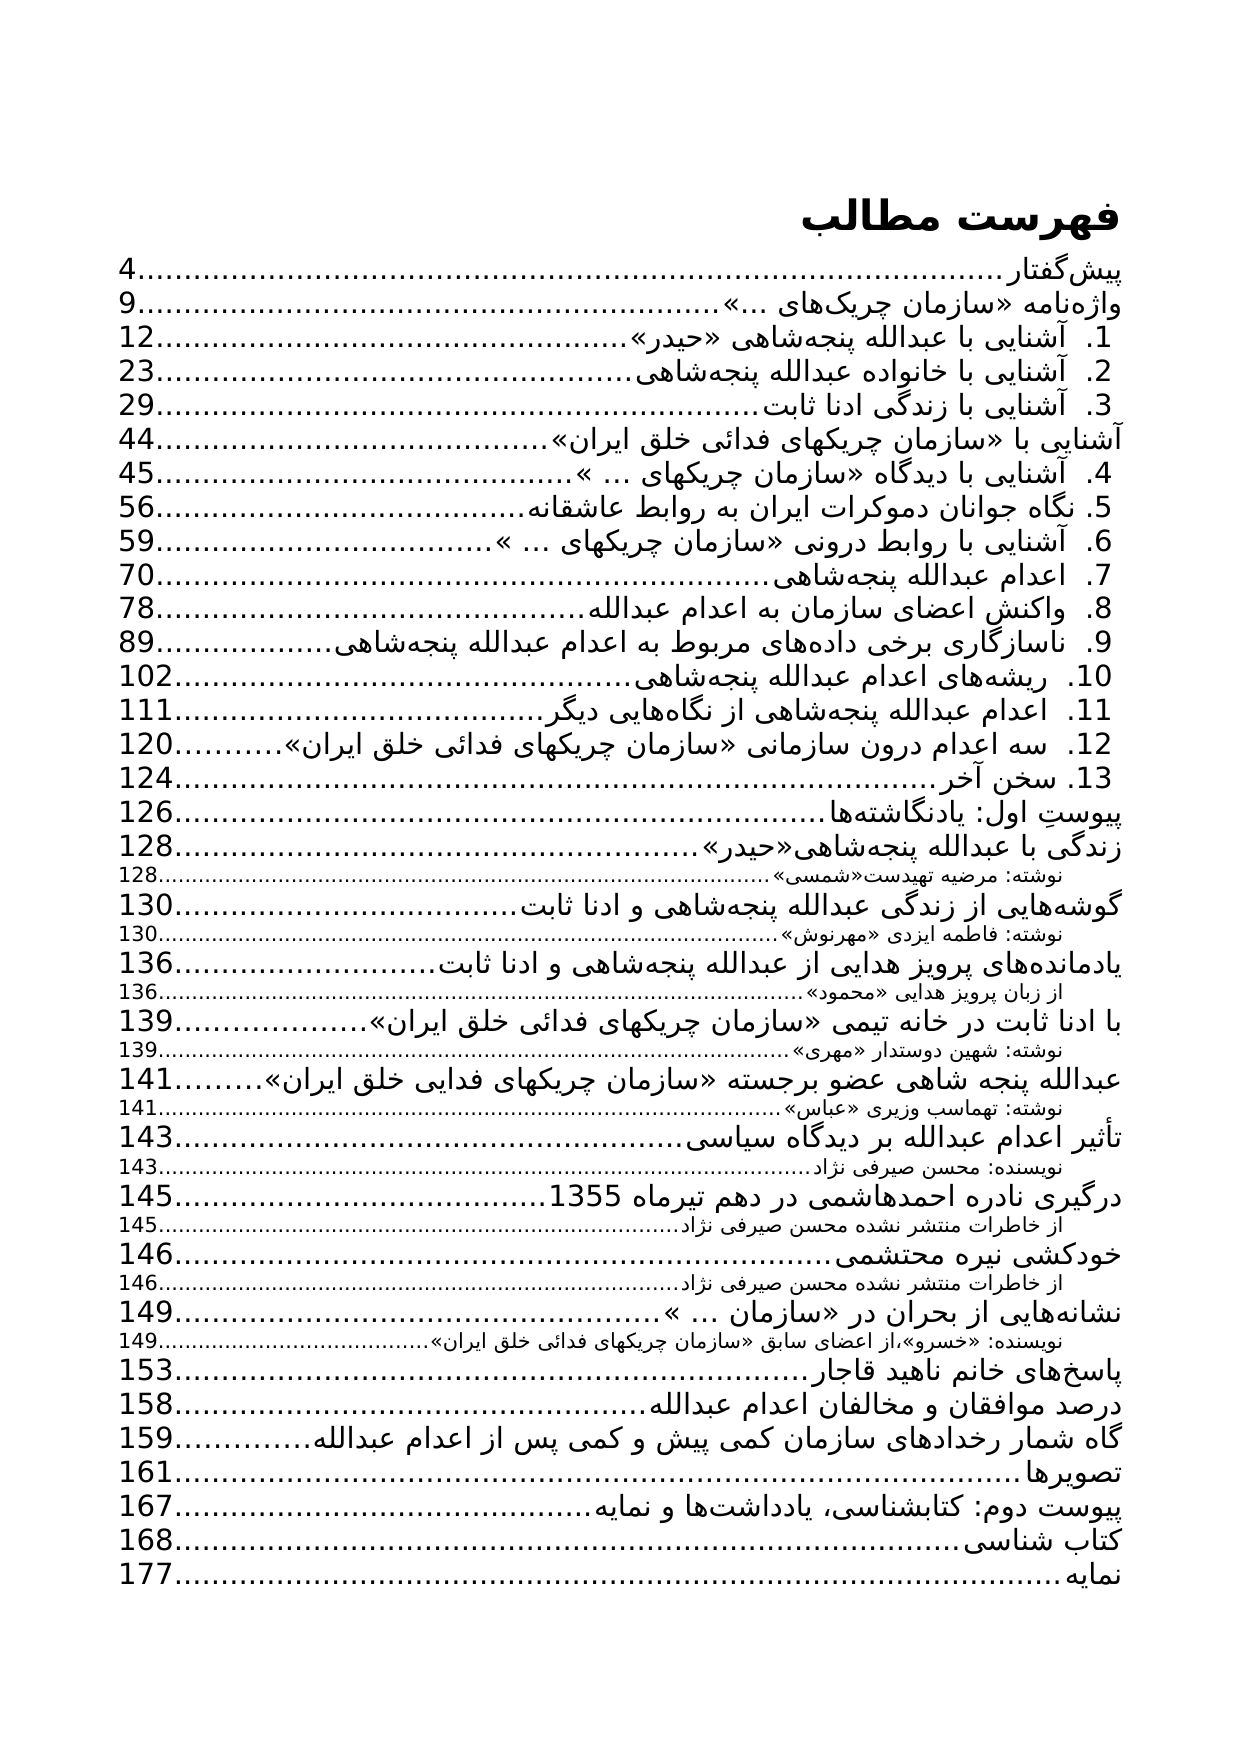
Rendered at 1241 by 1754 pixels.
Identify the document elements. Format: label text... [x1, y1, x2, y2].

text 3. آشنایی با زندگی ادنا ثابت 29 [118, 388, 1122, 422]
text 10. ریشه‌های اعدام عبدالله پنجه‌شاهی 102 [118, 660, 1122, 694]
text 9. ناسازگاری برخی داده‌های مربوط به اعدام عبدالله پنجه‌شاهی 89 [118, 626, 1122, 660]
text نوشته: فاطمه ایزدی «مهرنوش» 130 [118, 922, 1063, 946]
text 6. آشنایی با روابط درونی «سازمان چریکهای … » 59 [118, 524, 1122, 558]
text 1. آشنایی با عبدالله پنجه‌شاهی «حیدر» 12 [118, 320, 1122, 354]
text درصد موافقان و مخالفان اعدام عبدالله 158 [118, 1388, 1122, 1422]
text پیش‌گفتار 4 [118, 252, 1122, 286]
text از خاطرات منتشر نشده محسن صیرفی نژاد 145 [118, 1213, 1063, 1237]
text زندگی با عبدالله پنجه‌شاهی«حیدر» 128 [118, 829, 1122, 863]
text نویسنده: «خسرو»،از اعضای سابق «سازمان چریکهای فدائی خلق ایران» 149 [118, 1329, 1063, 1354]
text پیوست دوم: کتابشناسی، یادداشت‌ها و نمایه 167 [118, 1489, 1122, 1523]
text پاسخ‌های خانم ناهید قاجار 153 [118, 1354, 1122, 1388]
text نوشته: مرضیه تهیدست«شمسی» 128 [118, 863, 1063, 888]
text کتاب شناسی 168 [118, 1523, 1122, 1557]
text نوشته: تهماسب وزیری «عباس» 141 [118, 1096, 1063, 1121]
text با ادنا ثابت در خانه تیمی «سازمان چریکهای فدائی خلق ایران» 139 [118, 1004, 1122, 1038]
subtitle فهرست مطالب [118, 191, 1122, 240]
text عبدالله پنجه شاهی عضو برجسته «سازمان چریکهای فدایی خلق ایران» 141 [118, 1062, 1122, 1096]
text نمایه 177 [118, 1557, 1122, 1591]
text پیوستِ اول: یادنگاشته‌ها 126 [118, 796, 1122, 829]
text 5. نگاه جوانان دموکرات ایران به روابط عاشقانه 56 [118, 490, 1122, 524]
text 13. سخن آخر 124 [118, 762, 1122, 796]
text 11. اعدام عبدالله پنجه‌شاهی از نگاه‌هایی دیگر 111 [118, 694, 1122, 728]
text 4. آشنایی با دیدگاه «سازمان چریکهای … » 45 [118, 456, 1122, 490]
text 12. سه اعدام درون سازمانی «سازمان چریکهای فدائی خلق ایران» 120 [118, 728, 1122, 762]
text یادمانده‌های پرویز هدایی از عبدالله پنجه‌شاهی و ادنا ثابت 136 [118, 946, 1122, 980]
text خودکشی نیره محتشمی 146 [118, 1237, 1122, 1271]
text 7. اعدام عبدالله پنجه‌شاهی 70 [118, 558, 1122, 592]
text 8. واکنش اعضای سازمان به اعدام عبدالله 78 [118, 592, 1122, 626]
text از خاطرات منتشر نشده محسن صیرفی نژاد 146 [118, 1271, 1063, 1295]
text نویسنده: محسن صیرفی نژاد 143 [118, 1155, 1063, 1179]
text واژه‌نامه «سازمان چریک‌های ...» 9 [118, 286, 1122, 320]
text نشانه‌هایی از بحران در «سازمان … » 149 [118, 1295, 1122, 1329]
text نوشته: شهین دوستدار «مهری» 139 [118, 1038, 1063, 1062]
text گوشه‌‌هایی از زندگی عبدالله پنجه‌شاهی و ادنا ثابت 130 [118, 888, 1122, 922]
text تصویرها 161 [118, 1456, 1122, 1489]
text تأثیر اعدام عبدالله بر دیدگاه سیاسی 143 [118, 1121, 1122, 1155]
text درگیری نادره احمدهاشمی در دهم تیرماه 1355 145 [118, 1179, 1122, 1213]
text گاه شمار رخدادهای سازمان کمی پیش و کمی پس از اعدام عبدالله 159 [118, 1422, 1122, 1456]
text از زبان پرویز هدایی «محمود» 136 [118, 980, 1063, 1004]
text 2. آشنایی با خانواده عبدالله پنجه‌شاهی 23 [118, 354, 1122, 388]
text آشنایی با «سازمان چریکهای فدائی خلق ایران» 44 [118, 422, 1122, 456]
